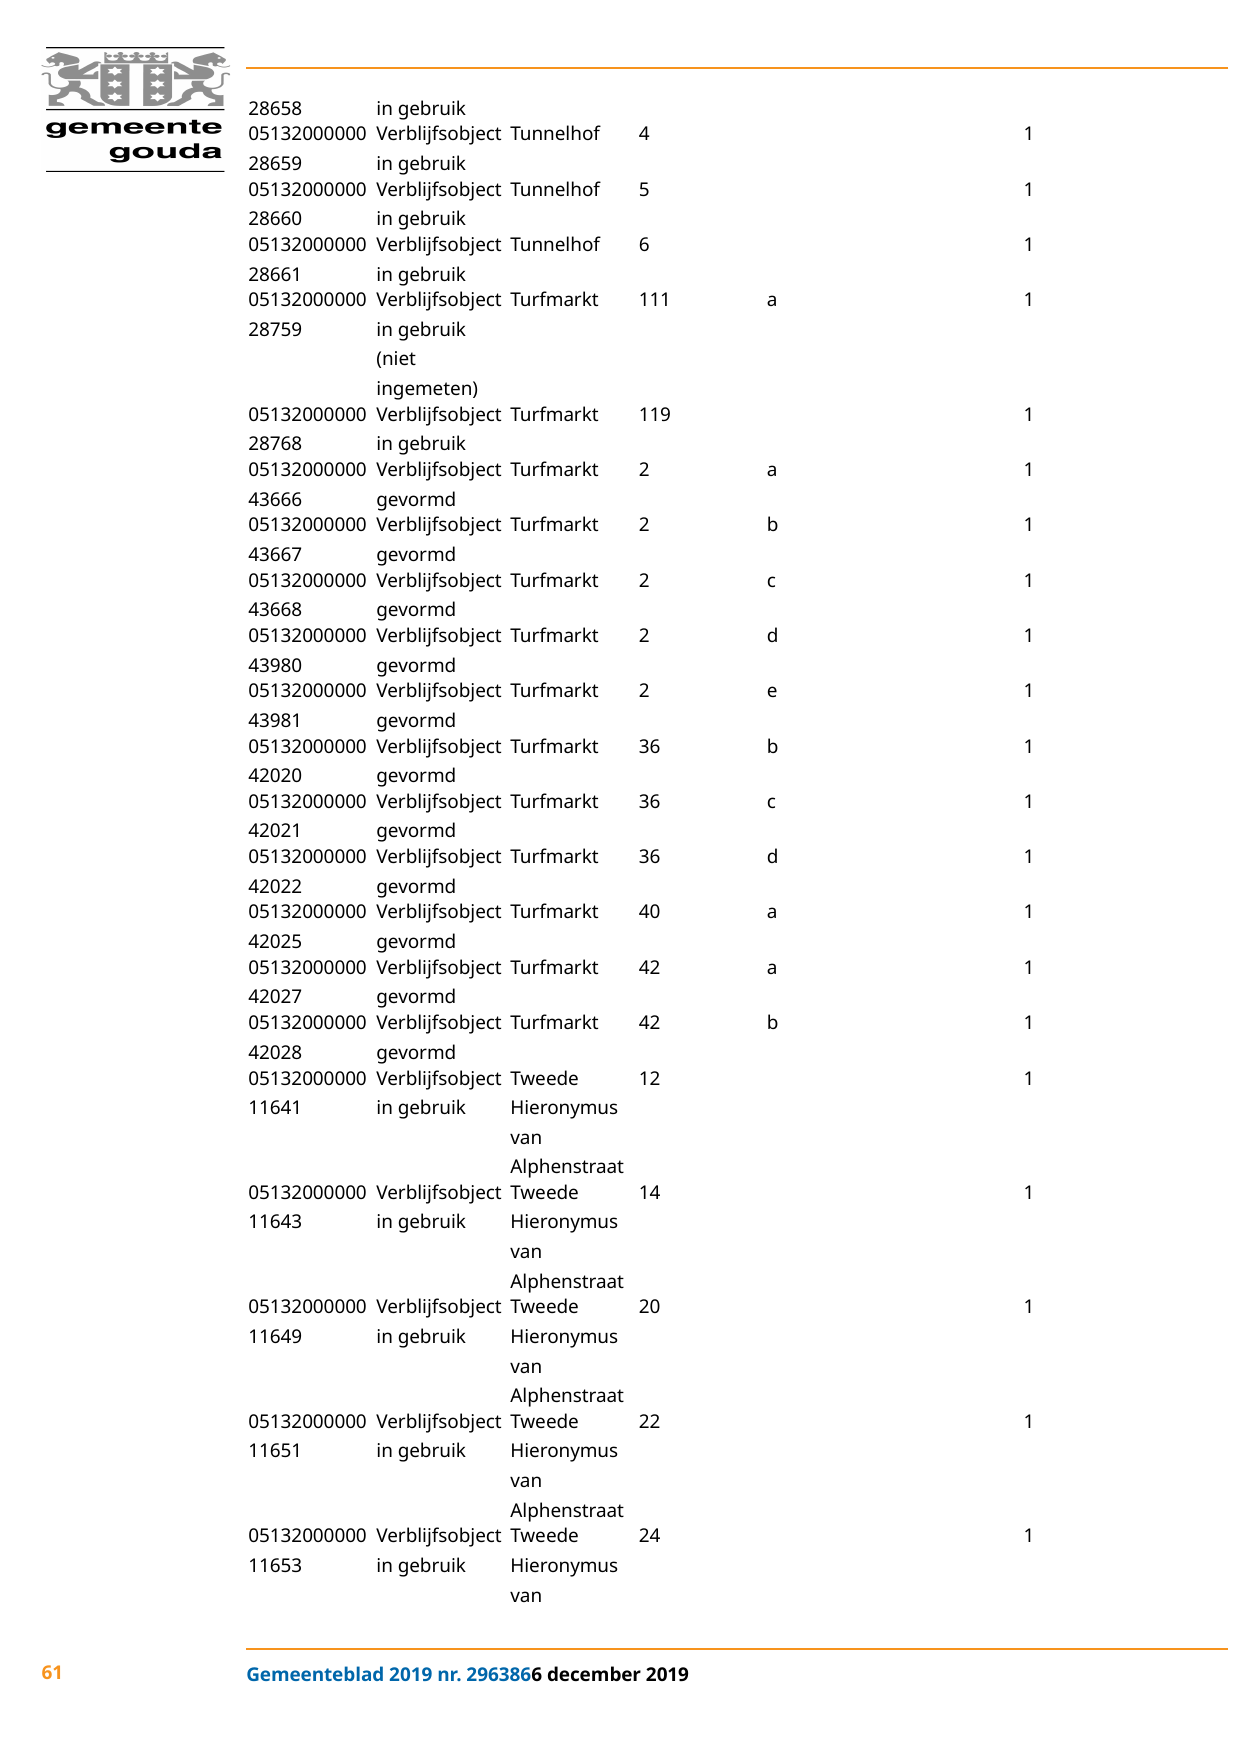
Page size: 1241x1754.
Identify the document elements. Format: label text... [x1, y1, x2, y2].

table_cell [767, 1408, 895, 1523]
table_cell 1 [1023, 176, 1152, 231]
table_cell Verblijfsobject gevormd [376, 567, 510, 622]
table_cell Tunnelhof [510, 231, 638, 286]
table_cell [895, 1065, 1023, 1179]
table_cell 2 [639, 456, 767, 512]
picture [41, 47, 231, 172]
table_cell Tunnelhof [510, 176, 638, 231]
table_cell Turfmarkt [510, 622, 638, 677]
table_cell Turfmarkt [510, 567, 638, 622]
table_cell 0513200000043666 [248, 456, 376, 512]
table_cell 0513200000028759 [248, 286, 376, 401]
table_cell 1 [1023, 231, 1152, 286]
table_cell Turfmarkt [510, 456, 638, 512]
table_cell Tweede Hieronymus van Alphenstraat [510, 1294, 638, 1408]
table_cell 0513200000011653 [248, 1523, 376, 1607]
table_cell [895, 1523, 1023, 1607]
table_cell Tweede Hieronymus van [510, 1523, 638, 1607]
table_cell d [767, 622, 895, 677]
table_cell e [767, 678, 895, 733]
table_cell [895, 678, 1023, 733]
table_cell 119 [639, 401, 767, 456]
table_cell 1 [1023, 1523, 1152, 1607]
table_cell Tweede Hieronymus van Alphenstraat [510, 1179, 638, 1294]
table_cell 0513200000028659 [248, 121, 376, 176]
table_cell 0513200000028768 [248, 401, 376, 456]
table_cell [767, 1065, 895, 1179]
table_cell 1 [1023, 1009, 1152, 1065]
table_cell 1 [1023, 456, 1152, 512]
table_cell 111 [639, 286, 767, 401]
table_cell Verblijfsobject gevormd [376, 1009, 510, 1065]
table_cell Tweede Hieronymus van Alphenstraat [510, 1065, 638, 1179]
table_cell Verblijfsobject gevormd [376, 456, 510, 512]
table_cell in gebruik [376, 95, 510, 121]
table_cell 42 [639, 954, 767, 1009]
table_cell Verblijfsobject in gebruik [376, 1179, 510, 1294]
table_cell Turfmarkt [510, 286, 638, 401]
table_cell [1023, 95, 1152, 121]
table_cell 0513200000042021 [248, 788, 376, 843]
table_cell 0513200000028661 [248, 231, 376, 286]
table_cell Verblijfsobject gevormd [376, 622, 510, 677]
table_cell 1 [1023, 1179, 1152, 1294]
table_cell 0513200000043980 [248, 622, 376, 677]
table_cell Verblijfsobject in gebruik [376, 401, 510, 456]
table_cell 20 [639, 1294, 767, 1408]
table_cell 5 [639, 176, 767, 231]
table_cell [895, 1294, 1023, 1408]
table_cell 1 [1023, 678, 1152, 733]
table_cell 1 [1023, 1065, 1152, 1179]
table_cell Turfmarkt [510, 512, 638, 567]
table_cell 1 [1023, 567, 1152, 622]
table_cell c [767, 567, 895, 622]
table_cell Verblijfsobject in gebruik [376, 231, 510, 286]
table_cell 0513200000042020 [248, 733, 376, 788]
table_cell 12 [639, 1065, 767, 1179]
table_cell [767, 231, 895, 286]
table_cell 1 [1023, 1408, 1152, 1523]
table_cell 2 [639, 567, 767, 622]
table_cell [895, 1408, 1023, 1523]
table_cell [639, 95, 767, 121]
table_cell 0513200000011643 [248, 1179, 376, 1294]
table_cell Verblijfsobject gevormd [376, 788, 510, 843]
table_cell 22 [639, 1408, 767, 1523]
table_cell Turfmarkt [510, 1009, 638, 1065]
table_cell 1 [1023, 121, 1152, 176]
table_cell [895, 1009, 1023, 1065]
table_cell 0513200000042027 [248, 954, 376, 1009]
table_cell [895, 401, 1023, 456]
table_cell [895, 954, 1023, 1009]
table_cell 0513200000042022 [248, 844, 376, 899]
table_cell 36 [639, 733, 767, 788]
table_cell [767, 401, 895, 456]
table_cell a [767, 899, 895, 954]
table_cell 0513200000011641 [248, 1065, 376, 1179]
table_cell 1 [1023, 899, 1152, 954]
table_cell 6 [639, 231, 767, 286]
table_cell [895, 844, 1023, 899]
table_cell [895, 622, 1023, 677]
table_cell 0513200000011649 [248, 1294, 376, 1408]
table_cell Verblijfsobject gevormd [376, 678, 510, 733]
table_cell 14 [639, 1179, 767, 1294]
table_cell [767, 121, 895, 176]
table_cell b [767, 512, 895, 567]
table_cell 1 [1023, 401, 1152, 456]
table_cell 42 [639, 1009, 767, 1065]
table_cell 1 [1023, 512, 1152, 567]
table_cell [895, 95, 1023, 121]
table_cell Verblijfsobject in gebruik [376, 176, 510, 231]
table_cell 2 [639, 678, 767, 733]
table_cell a [767, 954, 895, 1009]
table_cell 2 [639, 512, 767, 567]
table_cell 0513200000043981 [248, 678, 376, 733]
table_cell [767, 1294, 895, 1408]
table_cell Tunnelhof [510, 121, 638, 176]
table_cell Turfmarkt [510, 733, 638, 788]
table_cell 0513200000042028 [248, 1009, 376, 1065]
table_cell 1 [1023, 286, 1152, 401]
table_cell [767, 95, 895, 121]
table_cell 0513200000043668 [248, 567, 376, 622]
table_cell Turfmarkt [510, 954, 638, 1009]
table_cell Verblijfsobject gevormd [376, 512, 510, 567]
table_cell a [767, 286, 895, 401]
table_cell 24 [639, 1523, 767, 1607]
table_cell 0513200000042025 [248, 899, 376, 954]
table_cell [767, 176, 895, 231]
table_cell Turfmarkt [510, 899, 638, 954]
table_cell d [767, 844, 895, 899]
table_cell 36 [639, 844, 767, 899]
table_cell Turfmarkt [510, 401, 638, 456]
table_cell [895, 231, 1023, 286]
table_cell 0513200000011651 [248, 1408, 376, 1523]
table_cell [895, 286, 1023, 401]
table_cell 1 [1023, 622, 1152, 677]
table_cell [895, 456, 1023, 512]
table_cell Tweede Hieronymus van Alphenstraat [510, 1408, 638, 1523]
table_cell b [767, 733, 895, 788]
table_cell 36 [639, 788, 767, 843]
table_cell [895, 121, 1023, 176]
table_cell Verblijfsobject gevormd [376, 954, 510, 1009]
table_cell b [767, 1009, 895, 1065]
table_cell 2 [639, 622, 767, 677]
table_cell Turfmarkt [510, 788, 638, 843]
table_cell [895, 788, 1023, 843]
table_cell Verblijfsobject gevormd [376, 733, 510, 788]
table_cell Verblijfsobject in gebruik [376, 1408, 510, 1523]
table_cell [895, 899, 1023, 954]
table_cell Verblijfsobject in gebruik [376, 1523, 510, 1607]
table_cell 40 [639, 899, 767, 954]
table_cell 1 [1023, 733, 1152, 788]
table_cell Verblijfsobject in gebruik [376, 121, 510, 176]
table_cell [895, 1179, 1023, 1294]
table_cell 28658 [248, 95, 376, 121]
table_cell [895, 567, 1023, 622]
table_cell [767, 1179, 895, 1294]
table_cell Verblijfsobject gevormd [376, 844, 510, 899]
table_cell Verblijfsobject in gebruik [376, 1065, 510, 1179]
table_cell [895, 512, 1023, 567]
table_cell Verblijfsobject in gebruik (niet ingemeten) [376, 286, 510, 401]
table_cell 1 [1023, 844, 1152, 899]
table_cell Turfmarkt [510, 678, 638, 733]
table_cell [767, 1523, 895, 1607]
table_cell 1 [1023, 788, 1152, 843]
table_cell 1 [1023, 1294, 1152, 1408]
table_cell 1 [1023, 954, 1152, 1009]
table_cell Turfmarkt [510, 844, 638, 899]
table_cell Verblijfsobject gevormd [376, 899, 510, 954]
table_cell 4 [639, 121, 767, 176]
table_cell [510, 95, 638, 121]
table_cell Verblijfsobject in gebruik [376, 1294, 510, 1408]
table_cell a [767, 456, 895, 512]
table_cell 0513200000043667 [248, 512, 376, 567]
table_cell [895, 176, 1023, 231]
table_cell 0513200000028660 [248, 176, 376, 231]
table_cell c [767, 788, 895, 843]
table_cell [895, 733, 1023, 788]
